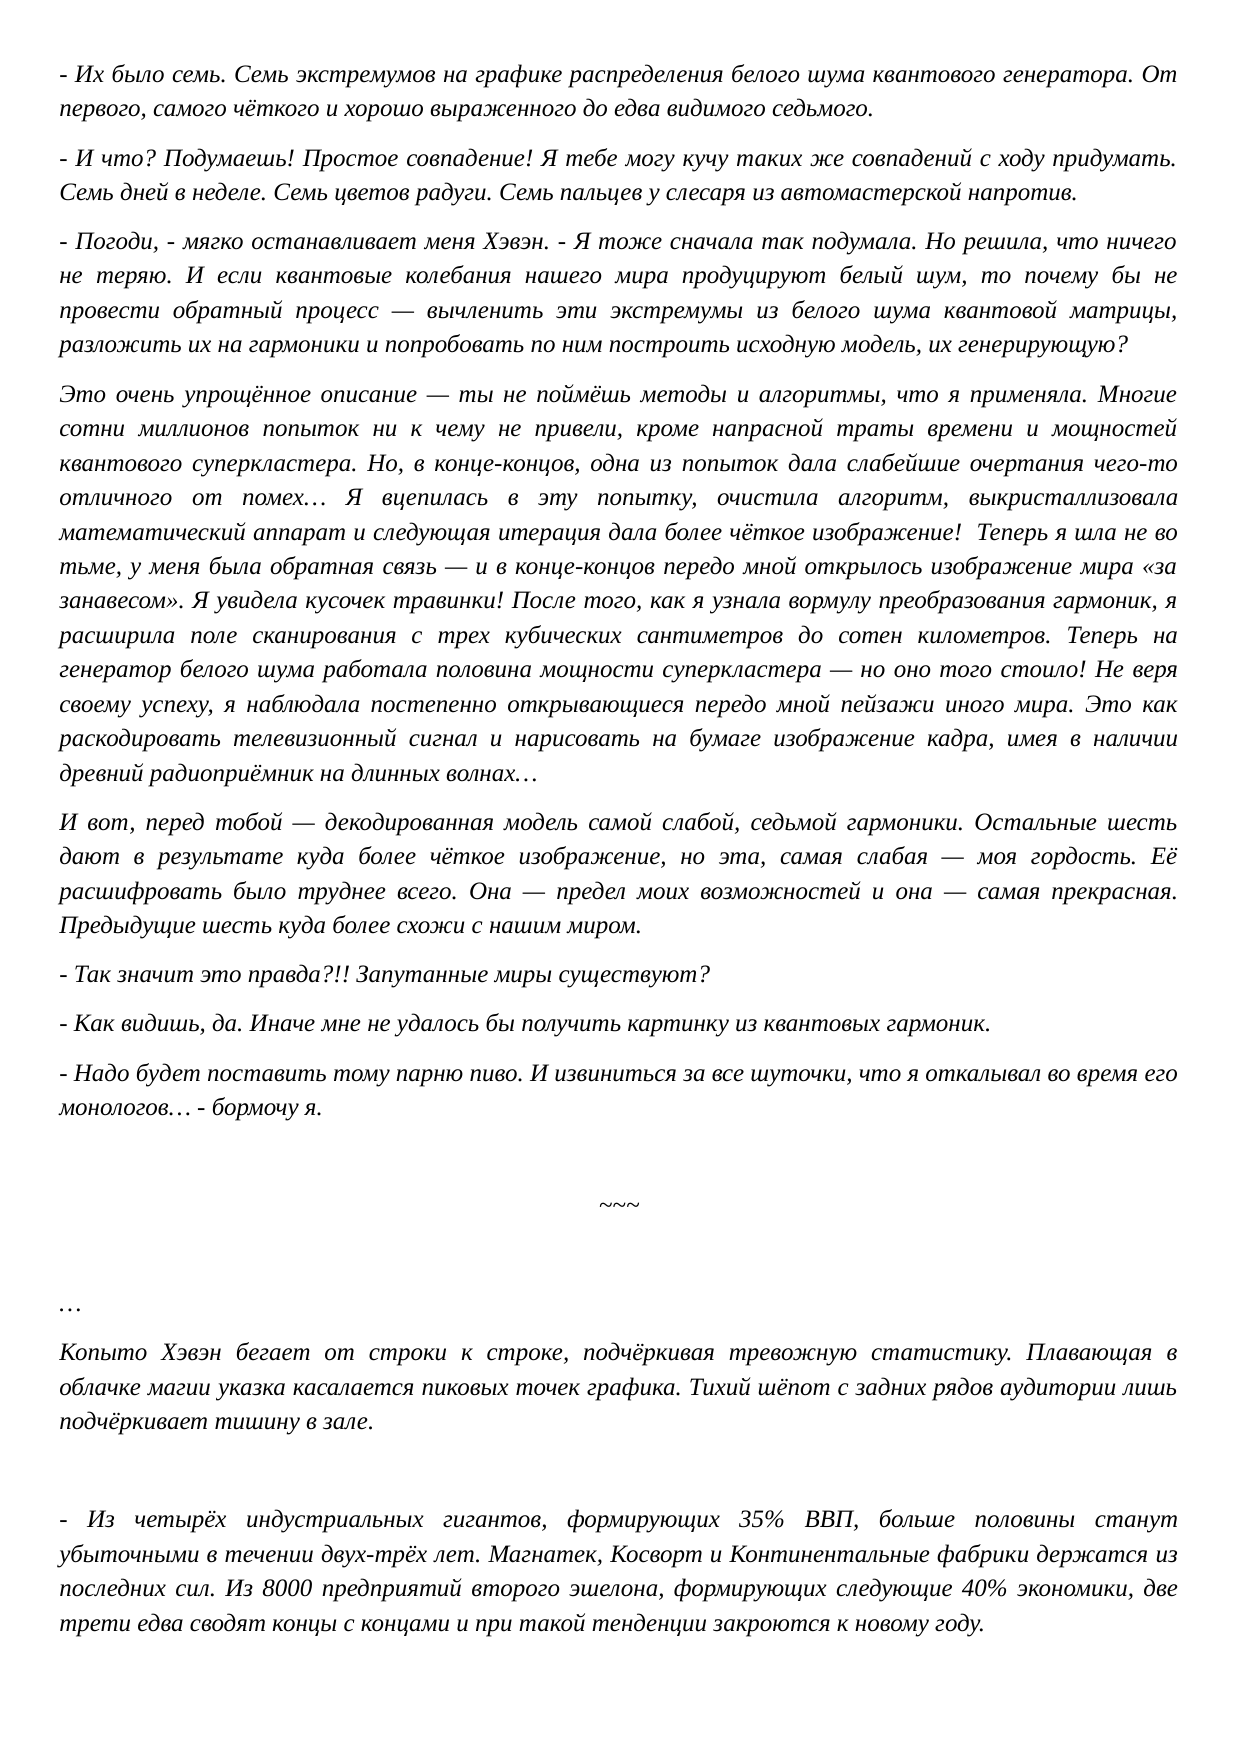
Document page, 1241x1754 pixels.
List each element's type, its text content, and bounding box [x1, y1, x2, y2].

text - Так значит это правда?!! Запутанные миры существуют? [59, 959, 1181, 988]
text Это очень упрощённое описание — ты не поймёшь методы и алгоритмы, что я применяла. Многие сотни миллионов попыток ни к чему не привели, кроме напрасной траты времени и мощностей квантового суперкластера. Но, в конце-концов, одна из попыток дала слабейшие очертания чего-то отличного от помех… Я вцепилась в эту попытку, очистила алгоритм, выкристаллизовала математический аппарат и следующая итерация дала более чёткое изображение! Теперь я шла не во тьме, у меня была обратная связь — и в конце-концов передо мной открылось изображение мира «за занавесом». Я увидела кусочек травинки! После того, как я узнала вормулу преобразования гармоник, я расширила поле сканирования с трех кубических сантиметров до сотен километров. Теперь на генератор белого шума работала половина мощности суперкластера — но оно того стоило! Не веря своему успеху, я наблюдала постепенно открывающиеся передо мной пейзажи иного мира. Это как раскодировать телевизионный сигнал и нарисовать на бумаге изображение кадра, имея в наличии древний радиоприёмник на длинных волнах… [59, 379, 1181, 787]
text Копыто Хэвэн бегает от строки к строке, подчёркивая тревожную статистику. Плавающая в облачке магии указка касалается пиковых точек графика. Тихий шёпот с задних рядов аудитории лишь подчёркивает тишину в зале. [59, 1337, 1181, 1435]
text - Как видишь, да. Иначе мне не удалось бы получить картинку из квантовых гармоник. [59, 1008, 1181, 1037]
text - Надо будет поставить тому парню пиво. И извиниться за все шуточки, что я откалывал во время его монологов… - бормочу я. [59, 1058, 1181, 1121]
text - Погоди, - мягко останавливает меня Хэвэн. - Я тоже сначала так подумала. Но решила, что ничего не теряю. И если квантовые колебания нашего мира продуцируют белый шум, то почему бы не провести обратный процесс — вычленить эти экстремумы из белого шума квантовой матрицы, разложить их на гармоники и попробовать по ним построить исходную модель, их генерирующую? [59, 226, 1181, 358]
text И вот, перед тобой — декодированная модель самой слабой, седьмой гармоники. Остальные шесть дают в результате куда более чёткое изображение, но эта, самая слабая — моя гордость. Её расшифровать было труднее всего. Она — предел моих возможностей и она — самая прекрасная. Предыдущие шесть куда более схожи с нашим миром. [59, 807, 1181, 939]
text - Из четырёх индустриальных гигантов, формирующих 35% ВВП, больше половины станут убыточными в течении двух-трёх лет. Магнатек, Косворт и Континентальные фабрики держатся из последних сил. Из 8000 предприятий второго эшелона, формирующих следующие 40% экономики, две трети едва сводят концы с концами и при такой тенденции закроются к новому году. [59, 1504, 1181, 1637]
text - Их было семь. Семь экстремумов на графике распределения белого шума квантового генератора. От первого, самого чёткого и хорошо выраженного до едва видимого седьмого. [59, 59, 1181, 122]
text … [59, 1288, 1181, 1317]
text - И что? Подумаешь! Простое совпадение! Я тебе могу кучу таких же совпадений с ходу придумать. Семь дней в неделе. Семь цветов радуги. Семь пальцев у слесаря из автомастерской напротив. [59, 143, 1181, 206]
text ~~~ [59, 1190, 1181, 1219]
